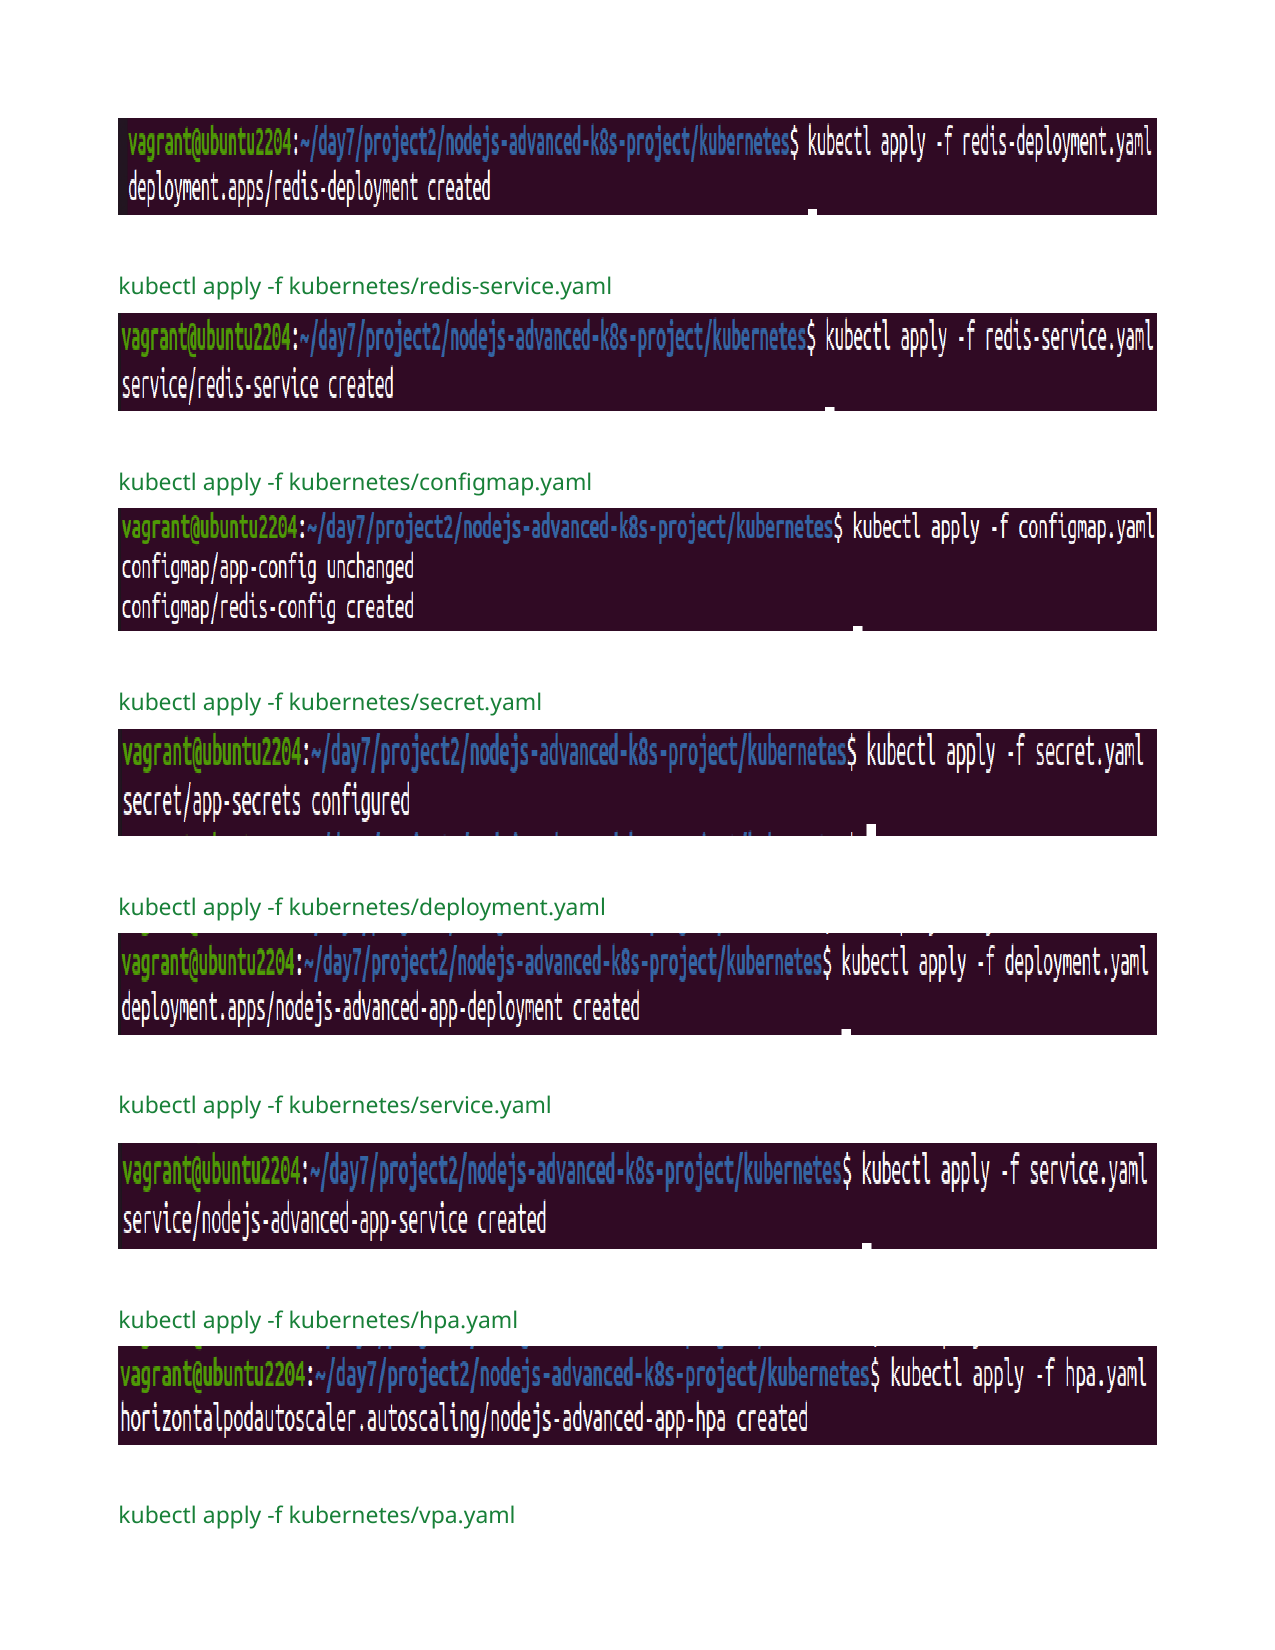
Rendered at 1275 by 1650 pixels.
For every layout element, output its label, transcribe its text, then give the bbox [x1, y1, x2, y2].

text kubectl apply -f kubernetes/service.yaml [118, 1089, 1157, 1121]
text kubectl apply -f kubernetes/redis-service.yaml [118, 270, 1157, 301]
text kubectl apply -f kubernetes/configmap.yaml [118, 465, 1157, 497]
picture [118, 729, 1157, 836]
picture [118, 118, 1157, 215]
picture [118, 508, 1157, 631]
text kubectl apply -f kubernetes/deployment.yaml [118, 891, 1157, 922]
picture [118, 313, 1157, 411]
text kubectl apply -f kubernetes/hpa.yaml [118, 1304, 1157, 1335]
text kubectl apply -f kubernetes/secret.yaml [118, 686, 1157, 717]
picture [118, 1346, 1157, 1445]
text kubectl apply -f kubernetes/vpa.yaml [118, 1499, 1157, 1530]
picture [118, 933, 1157, 1035]
picture [118, 1143, 1157, 1249]
